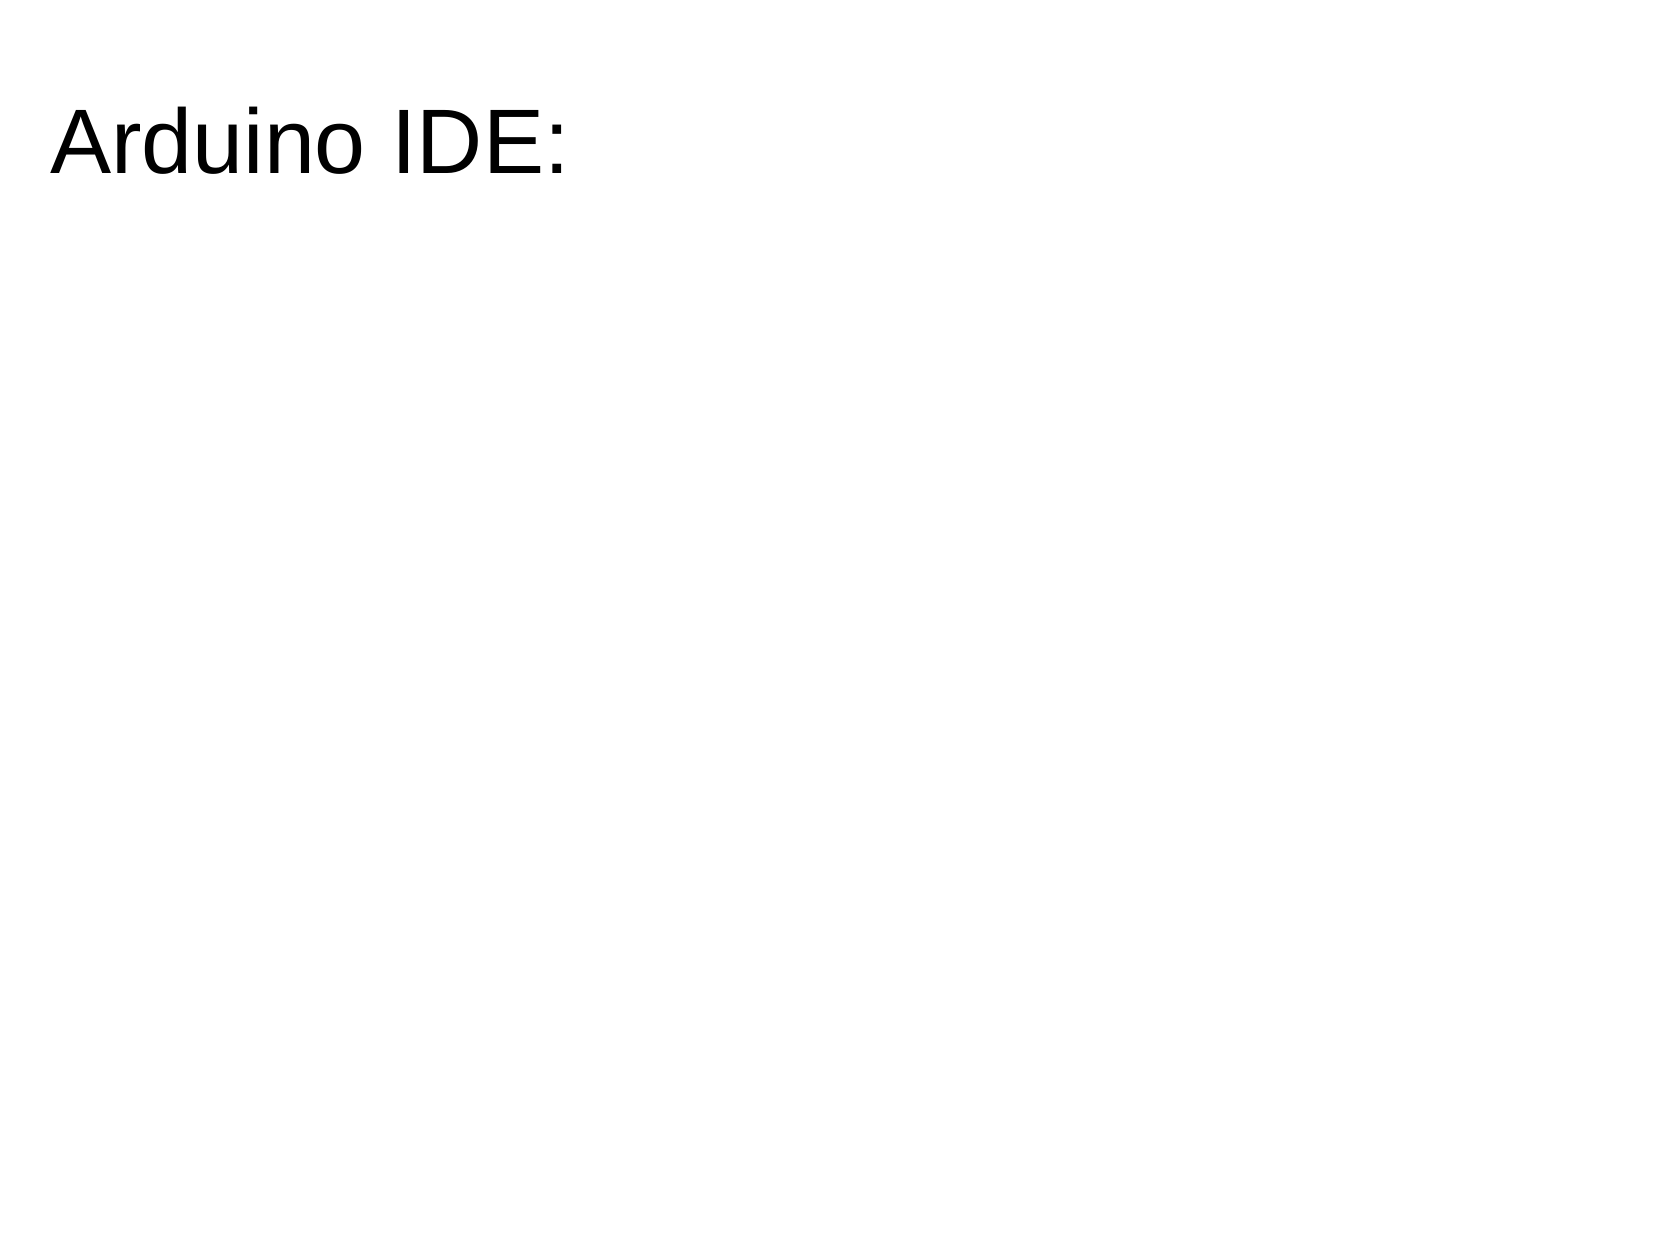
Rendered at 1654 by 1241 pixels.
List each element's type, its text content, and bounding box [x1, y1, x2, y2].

text_box Arduino IDE: [35, 83, 904, 201]
